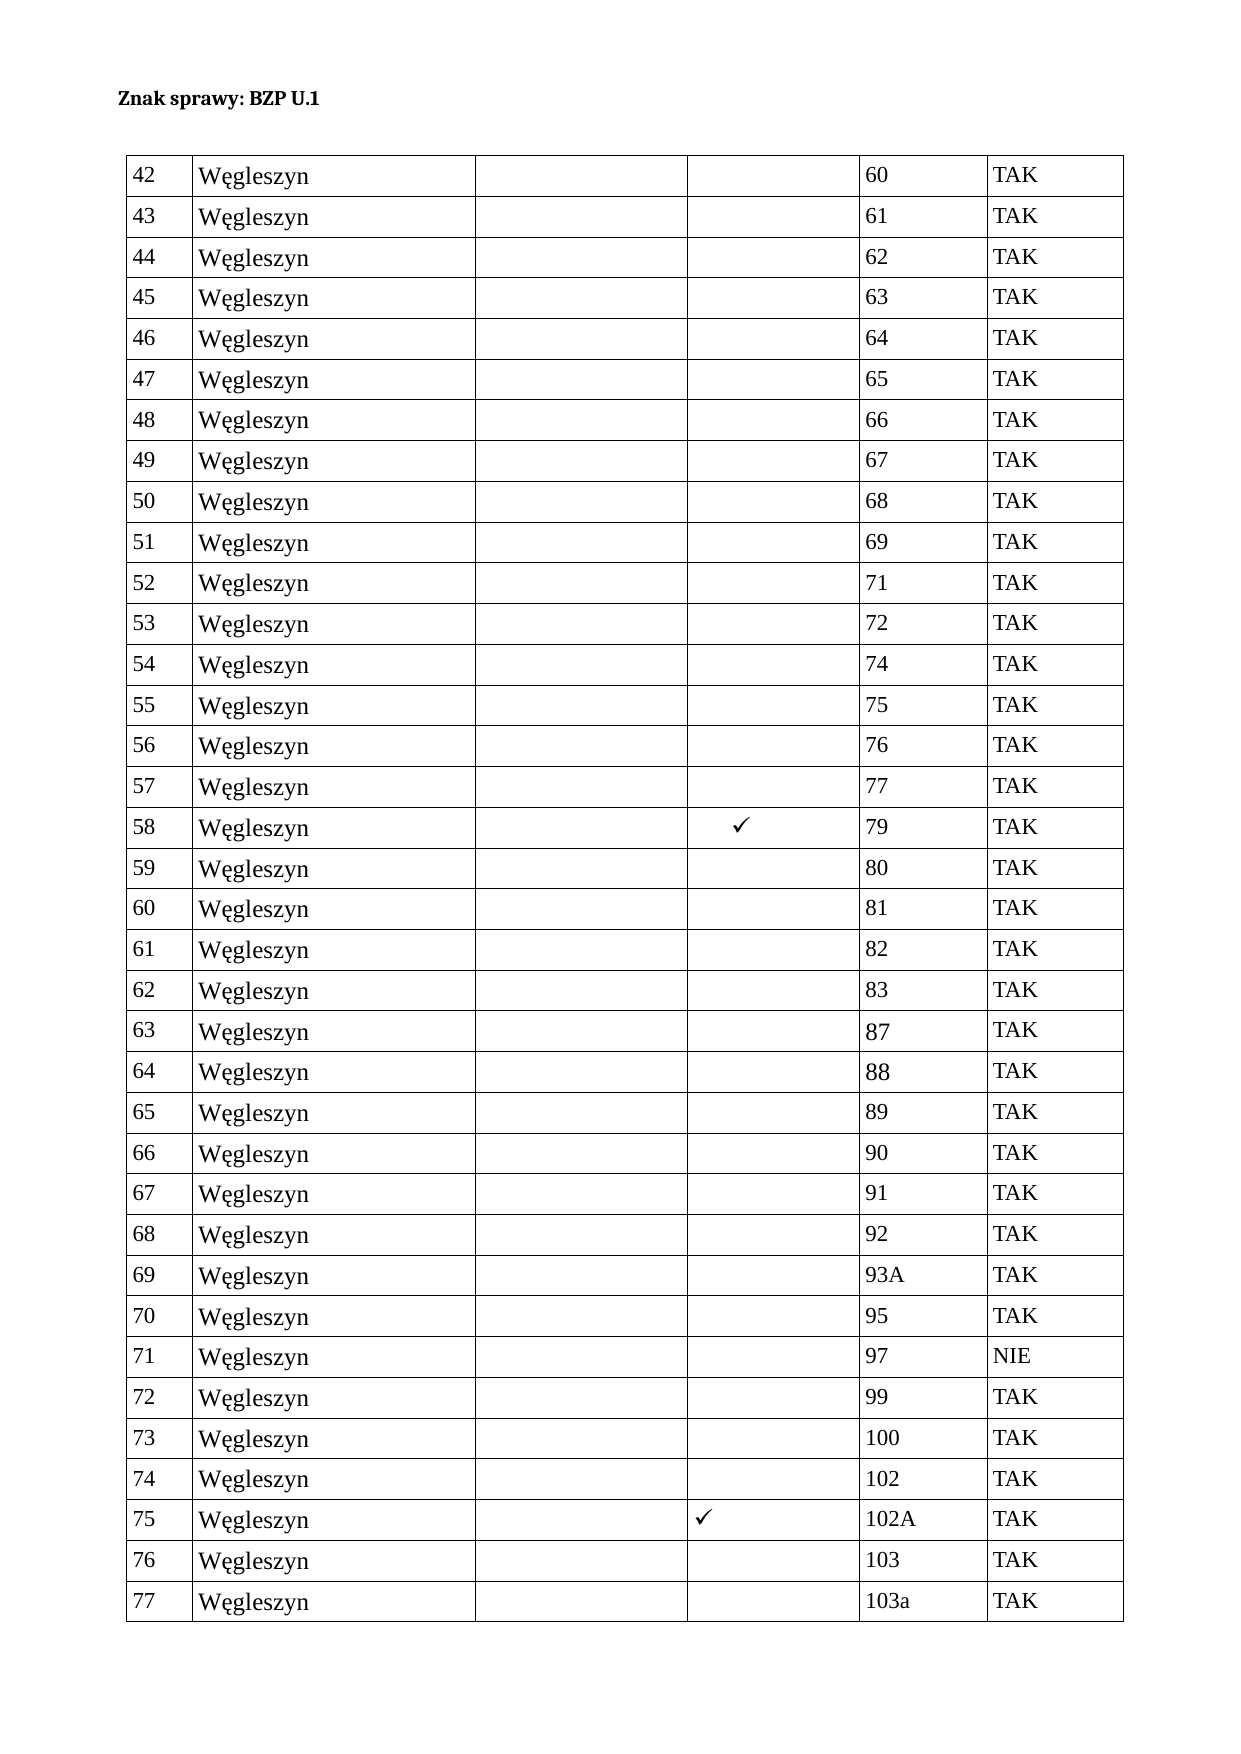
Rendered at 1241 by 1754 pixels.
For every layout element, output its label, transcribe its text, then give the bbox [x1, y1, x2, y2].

table_cell [688, 971, 859, 1010]
table_cell [688, 278, 859, 318]
table_cell [688, 238, 859, 277]
table_cell 71 [860, 563, 987, 603]
table_cell 69 [860, 523, 987, 562]
table_cell [476, 1215, 687, 1255]
table_cell Węgleszyn [193, 1174, 475, 1214]
table_cell [476, 1337, 687, 1377]
table_cell 75 [127, 1500, 192, 1540]
table_cell 67 [127, 1174, 192, 1214]
table_cell Węgleszyn [193, 767, 475, 807]
table_cell [476, 360, 687, 399]
table_cell TAK [988, 645, 1123, 684]
table_cell [476, 197, 687, 236]
table_cell 91 [860, 1174, 987, 1214]
table_cell [688, 482, 859, 522]
table_cell 65 [860, 360, 987, 399]
table_cell 63 [127, 1011, 192, 1051]
table_cell 57 [127, 767, 192, 807]
table_cell 46 [127, 319, 192, 359]
table_cell 99 [860, 1378, 987, 1418]
table_cell [688, 1134, 859, 1173]
table_cell [476, 278, 687, 318]
table_cell 89 [860, 1093, 987, 1132]
table_cell 73 [127, 1419, 192, 1458]
table_cell [476, 1378, 687, 1418]
table_cell 68 [860, 482, 987, 522]
table_cell [688, 1174, 859, 1214]
table_cell 87 [860, 1011, 987, 1051]
table_cell [688, 400, 859, 440]
table_cell TAK [988, 1011, 1123, 1051]
table_cell 102 [860, 1459, 987, 1499]
table_cell 62 [860, 238, 987, 277]
table_cell Węgleszyn [193, 1419, 475, 1458]
table_cell 45 [127, 278, 192, 318]
table_cell [476, 1011, 687, 1051]
table_cell 93A [860, 1256, 987, 1295]
table_cell [688, 563, 859, 603]
table_cell 59 [127, 849, 192, 888]
table_cell 102A [860, 1500, 987, 1540]
table_cell 90 [860, 1134, 987, 1173]
table_cell 103a [860, 1582, 987, 1621]
table_cell [476, 1174, 687, 1214]
table_cell 72 [127, 1378, 192, 1418]
table_cell Węgleszyn [193, 482, 475, 522]
table_cell Węgleszyn [193, 1011, 475, 1051]
table_cell TAK [988, 1419, 1123, 1458]
table_cell TAK [988, 360, 1123, 399]
table_cell [476, 971, 687, 1010]
table_cell NIE [988, 1337, 1123, 1377]
table_cell 71 [127, 1337, 192, 1377]
table_cell [688, 726, 859, 766]
table_cell [688, 441, 859, 481]
table_cell Węgleszyn [193, 563, 475, 603]
table_cell 60 [860, 156, 987, 196]
table_cell 74 [860, 645, 987, 684]
table_cell 103 [860, 1541, 987, 1581]
table_cell Węgleszyn [193, 1256, 475, 1295]
table_cell Węgleszyn [193, 849, 475, 888]
table_cell 66 [127, 1134, 192, 1173]
table_cell TAK [988, 278, 1123, 318]
table_cell TAK [988, 930, 1123, 969]
table_cell 80 [860, 849, 987, 888]
table_cell 55 [127, 686, 192, 725]
table_cell 69 [127, 1256, 192, 1295]
table_cell TAK [988, 1134, 1123, 1173]
table_cell [476, 1052, 687, 1092]
table_cell 43 [127, 197, 192, 236]
table_cell Węgleszyn [193, 1582, 475, 1621]
table_cell [688, 849, 859, 888]
table_cell Węgleszyn [193, 1215, 475, 1255]
table_cell 47 [127, 360, 192, 399]
table_cell [688, 1419, 859, 1458]
table_cell [688, 1541, 859, 1581]
table_cell [688, 1052, 859, 1092]
table_cell TAK [988, 156, 1123, 196]
table_cell 66 [860, 400, 987, 440]
table_cell 58 [127, 808, 192, 847]
table_cell [476, 1541, 687, 1581]
table_cell [476, 1459, 687, 1499]
table_cell [476, 482, 687, 522]
table_cell Węgleszyn [193, 1500, 475, 1540]
table_cell [688, 360, 859, 399]
table_cell 77 [127, 1582, 192, 1621]
table_cell Węgleszyn [193, 319, 475, 359]
table_cell 76 [127, 1541, 192, 1581]
table_cell [476, 849, 687, 888]
table_cell [476, 686, 687, 725]
table_cell Węgleszyn [193, 1052, 475, 1092]
table_cell 97 [860, 1337, 987, 1377]
table_cell TAK [988, 1256, 1123, 1295]
table_cell TAK [988, 319, 1123, 359]
table_cell [688, 1378, 859, 1418]
table_cell 65 [127, 1093, 192, 1132]
table_cell [688, 1011, 859, 1051]
table_cell [688, 808, 859, 847]
table_cell Węgleszyn [193, 523, 475, 562]
table_cell [688, 889, 859, 929]
table_cell TAK [988, 1296, 1123, 1336]
table_cell [688, 1337, 859, 1377]
table_cell TAK [988, 238, 1123, 277]
table_cell [476, 1500, 687, 1540]
table_cell TAK [988, 1215, 1123, 1255]
table_cell 75 [860, 686, 987, 725]
table_cell 54 [127, 645, 192, 684]
table_cell [688, 767, 859, 807]
table_cell [688, 1500, 859, 1540]
table_cell [688, 1296, 859, 1336]
table_cell [476, 156, 687, 196]
table_cell [688, 319, 859, 359]
table_cell [688, 523, 859, 562]
table_cell Węgleszyn [193, 930, 475, 969]
table_cell TAK [988, 1052, 1123, 1092]
table_cell [476, 808, 687, 847]
table_cell Węgleszyn [193, 1459, 475, 1499]
table_cell TAK [988, 686, 1123, 725]
table_cell [688, 645, 859, 684]
table_cell TAK [988, 1500, 1123, 1540]
table_cell Węgleszyn [193, 400, 475, 440]
table_cell 51 [127, 523, 192, 562]
table_cell 68 [127, 1215, 192, 1255]
table_cell 62 [127, 971, 192, 1010]
table_cell 60 [127, 889, 192, 929]
table_cell Węgleszyn [193, 604, 475, 644]
table_cell 77 [860, 767, 987, 807]
table_cell 88 [860, 1052, 987, 1092]
table_cell TAK [988, 1378, 1123, 1418]
table_cell Węgleszyn [193, 360, 475, 399]
table_cell [476, 1256, 687, 1295]
table_cell [476, 645, 687, 684]
table_cell TAK [988, 971, 1123, 1010]
table_cell Węgleszyn [193, 686, 475, 725]
table_cell 81 [860, 889, 987, 929]
table_cell 67 [860, 441, 987, 481]
table_cell TAK [988, 1582, 1123, 1621]
table_cell 64 [127, 1052, 192, 1092]
table_cell Węgleszyn [193, 645, 475, 684]
table_cell TAK [988, 523, 1123, 562]
table_cell TAK [988, 1174, 1123, 1214]
table_cell Węgleszyn [193, 889, 475, 929]
table_cell TAK [988, 767, 1123, 807]
table_cell TAK [988, 197, 1123, 236]
table_cell [476, 1582, 687, 1621]
table_cell [476, 1296, 687, 1336]
table_cell 49 [127, 441, 192, 481]
table_cell 83 [860, 971, 987, 1010]
table_cell 64 [860, 319, 987, 359]
table_cell Węgleszyn [193, 808, 475, 847]
table_cell Węgleszyn [193, 1378, 475, 1418]
table_cell Węgleszyn [193, 156, 475, 196]
table_cell 76 [860, 726, 987, 766]
table_cell 70 [127, 1296, 192, 1336]
table_cell [476, 563, 687, 603]
table_cell Węgleszyn [193, 1093, 475, 1132]
table_cell Węgleszyn [193, 238, 475, 277]
table_cell [476, 889, 687, 929]
table_cell 95 [860, 1296, 987, 1336]
table_cell [688, 604, 859, 644]
table_cell [688, 686, 859, 725]
table_cell [476, 523, 687, 562]
table_cell 42 [127, 156, 192, 196]
table_cell 52 [127, 563, 192, 603]
table_cell TAK [988, 849, 1123, 888]
table_cell 92 [860, 1215, 987, 1255]
table_cell [688, 1256, 859, 1295]
table_cell 79 [860, 808, 987, 847]
table_cell 72 [860, 604, 987, 644]
table_cell Węgleszyn [193, 197, 475, 236]
table_cell Węgleszyn [193, 278, 475, 318]
table_cell 74 [127, 1459, 192, 1499]
table_cell [688, 1215, 859, 1255]
table_cell [476, 767, 687, 807]
table_cell 53 [127, 604, 192, 644]
table_cell 44 [127, 238, 192, 277]
table_cell TAK [988, 482, 1123, 522]
table_cell [688, 1582, 859, 1621]
table_cell TAK [988, 1459, 1123, 1499]
table_cell [688, 1459, 859, 1499]
table_cell 100 [860, 1419, 987, 1458]
table_cell [476, 1419, 687, 1458]
table_cell 61 [860, 197, 987, 236]
table_cell [476, 441, 687, 481]
table_cell 82 [860, 930, 987, 969]
table_cell TAK [988, 1541, 1123, 1581]
table_cell TAK [988, 726, 1123, 766]
table_cell Węgleszyn [193, 1541, 475, 1581]
table_cell [476, 930, 687, 969]
table_cell Węgleszyn [193, 1296, 475, 1336]
table_cell 61 [127, 930, 192, 969]
table_cell [688, 930, 859, 969]
table_cell Węgleszyn [193, 726, 475, 766]
table_cell [476, 604, 687, 644]
table_cell TAK [988, 1093, 1123, 1132]
table_cell [476, 400, 687, 440]
table_cell [688, 156, 859, 196]
table_cell [476, 1093, 687, 1132]
table_cell [476, 726, 687, 766]
table_cell Węgleszyn [193, 971, 475, 1010]
table_cell TAK [988, 441, 1123, 481]
table_cell Węgleszyn [193, 1134, 475, 1173]
table_cell [476, 238, 687, 277]
table_cell [688, 197, 859, 236]
table_cell TAK [988, 808, 1123, 847]
table_cell TAK [988, 563, 1123, 603]
table_cell [688, 1093, 859, 1132]
table_cell [476, 319, 687, 359]
table_cell Węgleszyn [193, 1337, 475, 1377]
table_cell [476, 1134, 687, 1173]
table_cell 48 [127, 400, 192, 440]
table_cell 50 [127, 482, 192, 522]
table_cell Węgleszyn [193, 441, 475, 481]
table_cell TAK [988, 889, 1123, 929]
table_cell 63 [860, 278, 987, 318]
table_cell TAK [988, 400, 1123, 440]
table_cell 56 [127, 726, 192, 766]
table_cell TAK [988, 604, 1123, 644]
